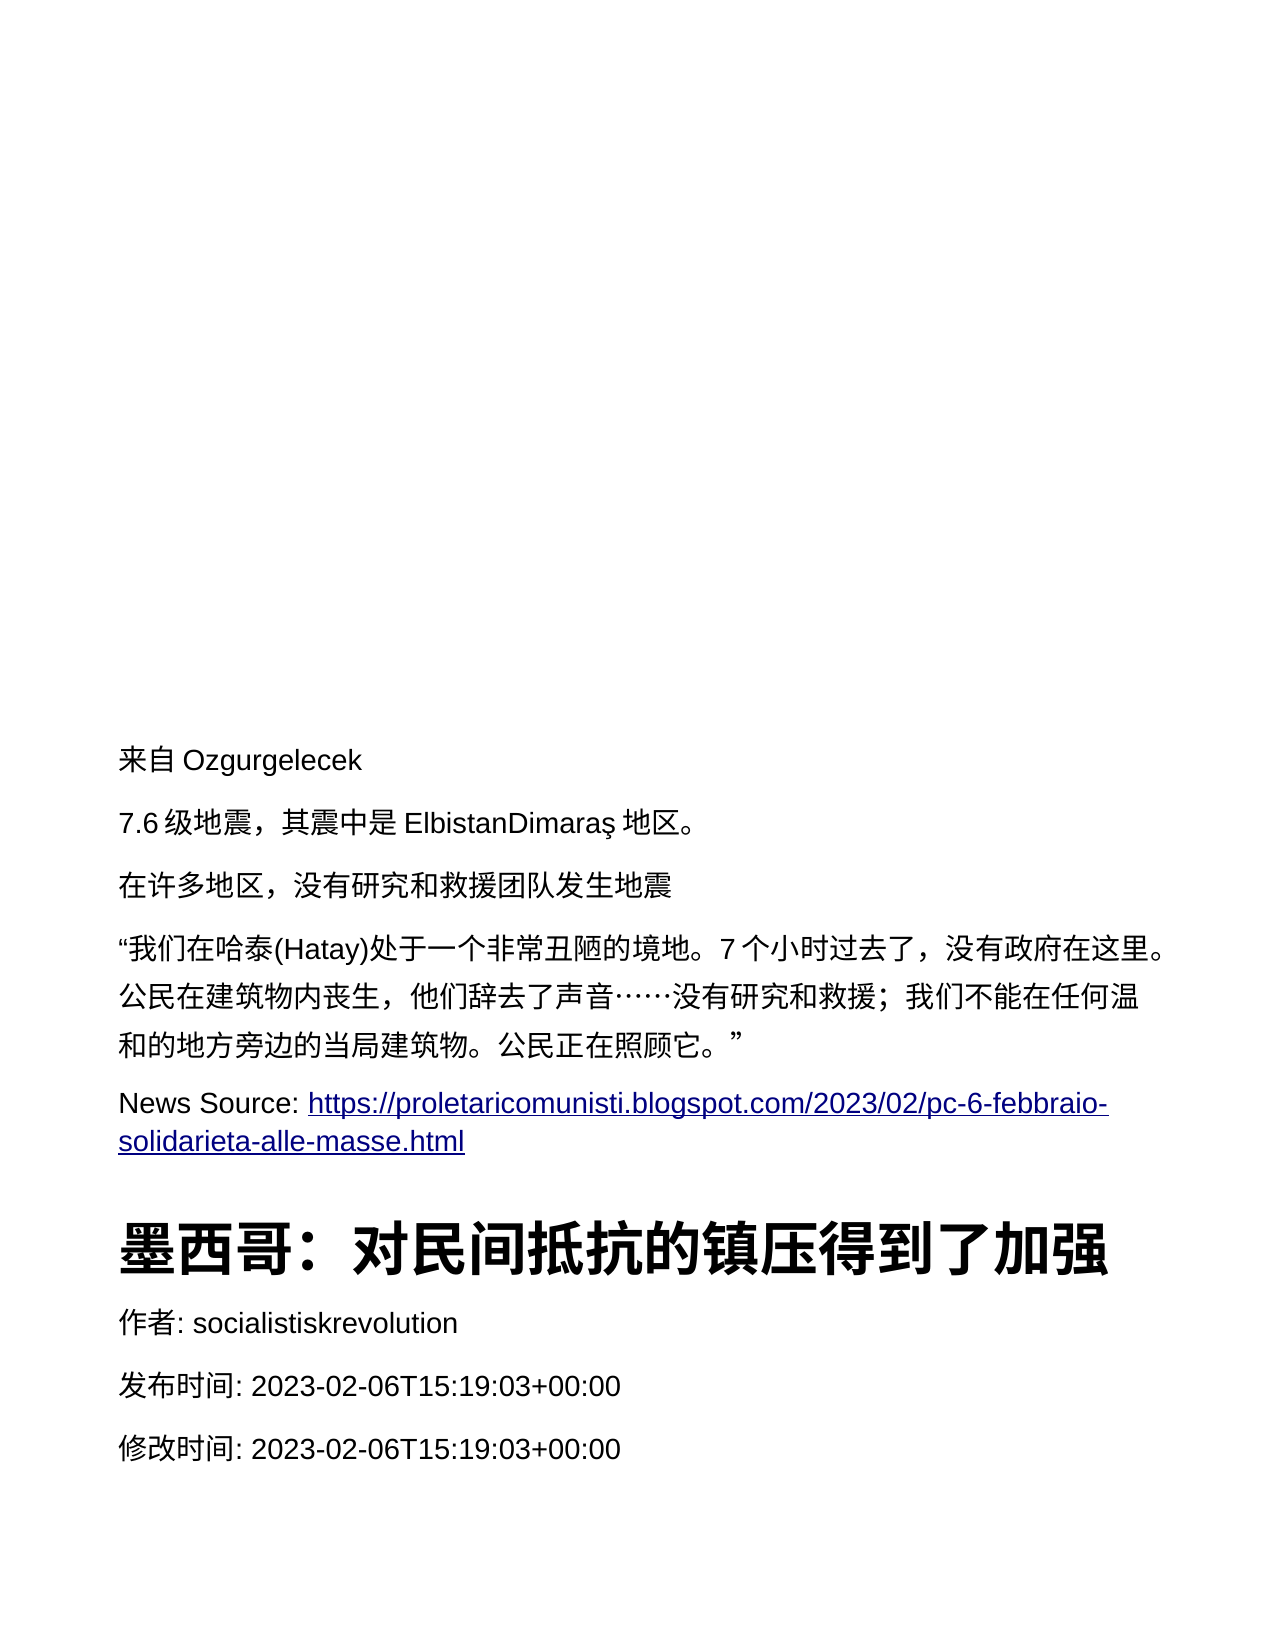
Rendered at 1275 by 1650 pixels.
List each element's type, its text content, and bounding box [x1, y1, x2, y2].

text 在许多地区，没有研究和救援团队发生地震 [118, 862, 1157, 904]
text 7.6级地震，其震中是ElbistanDimaraş地区。 [118, 799, 1157, 841]
text 发布时间: 2023-02-06T15:19:03+00:00 [118, 1362, 1157, 1405]
text “我们在哈泰(Hatay)处于一个非常丑陋的境地。7个小时过去了，没有政府在这里。公民在建筑物内丧生，他们辞去了声音……没有研究和救援；我们不能在任何温和的地方旁边的当局建筑物。公民正在照顾它。” [118, 925, 1157, 1065]
text 作者: socialistiskrevolution [118, 1299, 1157, 1342]
text 来自Ozgurgelecek [118, 118, 1157, 778]
subtitle 墨西哥：对民间抵抗的镇压得到了加强 [118, 1202, 1157, 1287]
text 修改时间: 2023-02-06T15:19:03+00:00 [118, 1426, 1157, 1468]
text News Source: https://proletaricomunisti.blogspot.com/2023/02/pc-6-febbraio-solidarieta-alle-masse.html [118, 1086, 1157, 1158]
